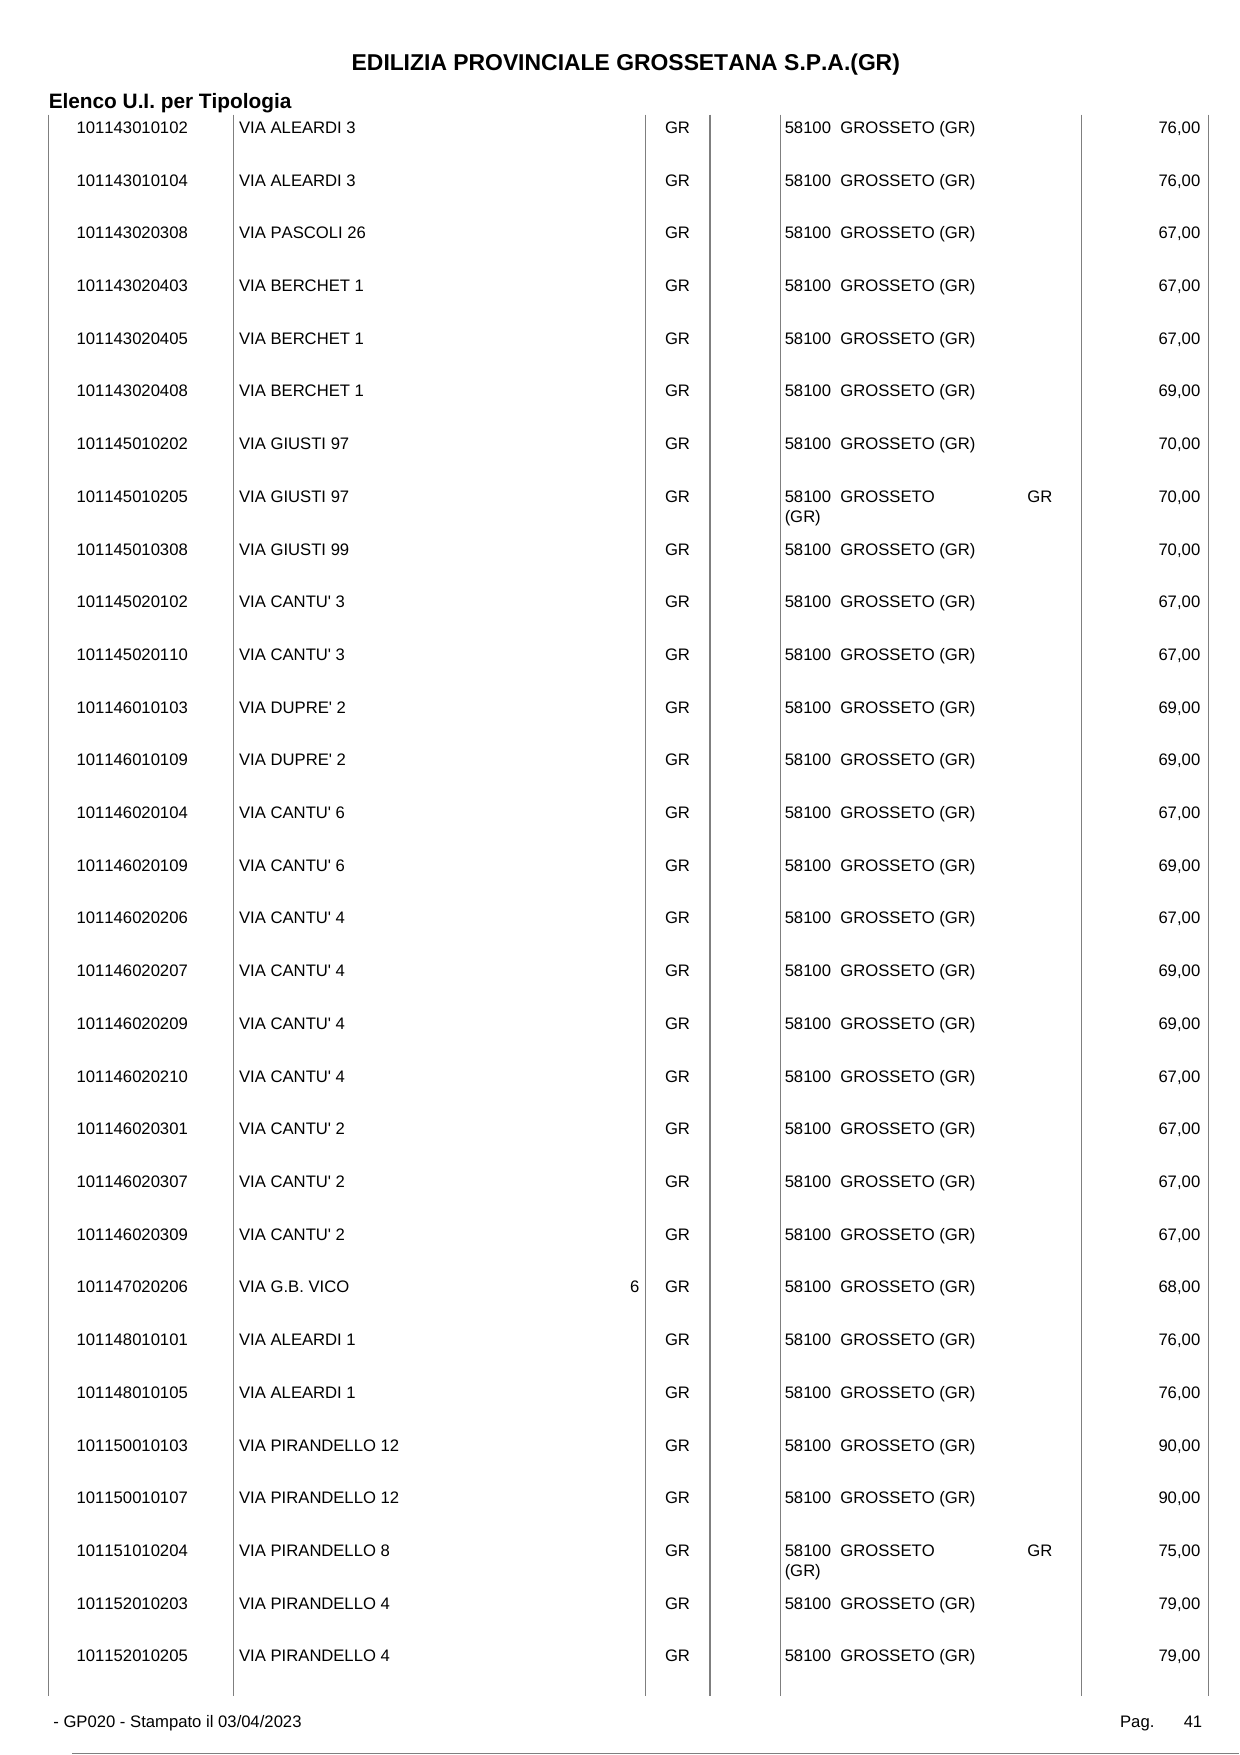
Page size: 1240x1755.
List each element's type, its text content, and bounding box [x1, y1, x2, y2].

table_cell GR [646, 1485, 709, 1538]
table_cell VIA CANTU' 3 [234, 589, 588, 642]
table_cell VIA PIRANDELLO 8 [234, 1538, 588, 1590]
table_cell 58100 GROSSETO (GR) [781, 694, 1081, 747]
table_cell [589, 747, 645, 800]
table_cell [711, 1432, 780, 1485]
table_cell GR [646, 1116, 709, 1169]
table_cell [589, 431, 645, 483]
table_cell [711, 800, 780, 852]
table_cell VIA CANTU' 2 [234, 1169, 588, 1221]
table_cell GR [646, 1432, 709, 1485]
table_cell [711, 1011, 780, 1063]
table_cell 101147020206 [49, 1274, 233, 1327]
table_cell GR [646, 1538, 709, 1590]
table_cell GR [646, 1327, 709, 1379]
table_cell VIA ALEARDI 1 [234, 1380, 588, 1432]
table_cell GR [646, 378, 709, 431]
table_cell 58100 GROSSETO (GR) [781, 958, 1081, 1011]
table_cell [589, 1116, 645, 1169]
table_cell 58100 GROSSETO GR (GR) [781, 1538, 1081, 1590]
table_cell [589, 325, 645, 378]
table_cell 67,00 [1082, 1221, 1208, 1274]
table_cell 101146010109 [49, 747, 233, 800]
table_cell [589, 167, 645, 220]
table_cell 76,00 [1082, 1380, 1208, 1432]
table_cell VIA CANTU' 2 [234, 1116, 588, 1169]
table_cell GR [646, 273, 709, 325]
table_cell 58100 GROSSETO (GR) [781, 1327, 1081, 1379]
table_cell VIA PIRANDELLO 12 [234, 1432, 588, 1485]
table_cell 58100 GROSSETO (GR) [781, 589, 1081, 642]
table_cell 67,00 [1082, 589, 1208, 642]
table_cell 101146020301 [49, 1116, 233, 1169]
table_cell [711, 1221, 780, 1274]
table_cell [589, 115, 645, 167]
table_cell [589, 273, 645, 325]
table_cell GR [646, 589, 709, 642]
table_cell [589, 1063, 645, 1116]
table_cell 58100 GROSSETO (GR) [781, 378, 1081, 431]
table_cell [711, 1538, 780, 1590]
table_cell VIA CANTU' 6 [234, 853, 588, 905]
table_cell [711, 642, 780, 694]
table_cell [711, 1274, 780, 1327]
table_cell 101146020206 [49, 905, 233, 958]
table_cell [711, 1643, 780, 1696]
table_cell 58100 GROSSETO (GR) [781, 220, 1081, 273]
table_cell [711, 853, 780, 905]
table_cell 101148010101 [49, 1327, 233, 1379]
table_cell 101146020109 [49, 853, 233, 905]
table_cell GR [646, 1169, 709, 1221]
table_cell 58100 GROSSETO (GR) [781, 1274, 1081, 1327]
table_cell VIA BERCHET 1 [234, 273, 588, 325]
table_cell VIA CANTU' 4 [234, 958, 588, 1011]
table_cell [589, 1538, 645, 1590]
table_cell [589, 220, 645, 273]
table_cell VIA PIRANDELLO 4 [234, 1590, 588, 1643]
table_cell VIA ALEARDI 3 [234, 167, 588, 220]
table_cell GR [646, 115, 709, 167]
table_cell 70,00 [1082, 431, 1208, 483]
table_cell 69,00 [1082, 1011, 1208, 1063]
table_cell [589, 1432, 645, 1485]
table_cell [711, 273, 780, 325]
table_cell [589, 1485, 645, 1538]
table_cell [711, 220, 780, 273]
table_cell 58100 GROSSETO (GR) [781, 1116, 1081, 1169]
table_cell 101152010205 [49, 1643, 233, 1696]
table_cell VIA CANTU' 2 [234, 1221, 588, 1274]
table_cell GR [646, 958, 709, 1011]
table_cell 101145010308 [49, 536, 233, 589]
table_cell 58100 GROSSETO (GR) [781, 1380, 1081, 1432]
table_cell [589, 853, 645, 905]
table_cell [711, 905, 780, 958]
table_cell 101150010107 [49, 1485, 233, 1538]
table_cell VIA DUPRE' 2 [234, 747, 588, 800]
table_cell VIA PASCOLI 26 [234, 220, 588, 273]
table_cell 101143010102 [49, 115, 233, 167]
table_cell 69,00 [1082, 747, 1208, 800]
table_cell 70,00 [1082, 484, 1208, 536]
table_cell 58100 GROSSETO (GR) [781, 747, 1081, 800]
table_cell [589, 1327, 645, 1379]
table_cell VIA BERCHET 1 [234, 325, 588, 378]
table_cell 67,00 [1082, 325, 1208, 378]
table_cell GR [646, 220, 709, 273]
table_cell 58100 GROSSETO (GR) [781, 115, 1081, 167]
table_cell 69,00 [1082, 378, 1208, 431]
table_cell 68,00 [1082, 1274, 1208, 1327]
table_cell [711, 589, 780, 642]
table_cell 101145020110 [49, 642, 233, 694]
table_cell 58100 GROSSETO GR (GR) [781, 484, 1081, 536]
table_cell 6 [589, 1274, 645, 1327]
table_cell 70,00 [1082, 536, 1208, 589]
table_cell 101150010103 [49, 1432, 233, 1485]
table_cell GR [646, 642, 709, 694]
table_cell [711, 1063, 780, 1116]
table_cell GR [646, 905, 709, 958]
table_cell 58100 GROSSETO (GR) [781, 1221, 1081, 1274]
table_cell 101143020408 [49, 378, 233, 431]
table_cell GR [646, 1643, 709, 1696]
table_cell [711, 484, 780, 536]
table_cell GR [646, 1221, 709, 1274]
table_cell GR [646, 431, 709, 483]
table_cell 67,00 [1082, 800, 1208, 852]
table_cell GR [646, 536, 709, 589]
table_cell 90,00 [1082, 1432, 1208, 1485]
table_cell GR [646, 747, 709, 800]
table_cell 67,00 [1082, 273, 1208, 325]
table_cell 69,00 [1082, 958, 1208, 1011]
table_cell GR [646, 1011, 709, 1063]
table_cell [589, 536, 645, 589]
table_cell [589, 1221, 645, 1274]
table_cell [589, 1011, 645, 1063]
table_cell 69,00 [1082, 694, 1208, 747]
table_cell [711, 1590, 780, 1643]
table_cell VIA ALEARDI 3 [234, 115, 588, 167]
table_cell [589, 958, 645, 1011]
table_cell 101146020104 [49, 800, 233, 852]
table_cell 58100 GROSSETO (GR) [781, 1590, 1081, 1643]
table_cell 58100 GROSSETO (GR) [781, 1169, 1081, 1221]
table_cell VIA PIRANDELLO 12 [234, 1485, 588, 1538]
table_cell VIA ALEARDI 1 [234, 1327, 588, 1379]
table_cell [589, 694, 645, 747]
table_cell [589, 800, 645, 852]
table_cell 101145010205 [49, 484, 233, 536]
table_cell GR [646, 325, 709, 378]
table_cell 101143020405 [49, 325, 233, 378]
table_cell [589, 378, 645, 431]
table_cell VIA CANTU' 3 [234, 642, 588, 694]
table_cell GR [646, 1274, 709, 1327]
table_cell VIA GIUSTI 99 [234, 536, 588, 589]
table_cell 67,00 [1082, 1169, 1208, 1221]
table_cell 76,00 [1082, 115, 1208, 167]
table_cell VIA GIUSTI 97 [234, 431, 588, 483]
table_cell 101146020207 [49, 958, 233, 1011]
table_cell VIA CANTU' 4 [234, 1011, 588, 1063]
table_cell VIA PIRANDELLO 4 [234, 1643, 588, 1696]
table_cell 58100 GROSSETO (GR) [781, 167, 1081, 220]
table_cell 58100 GROSSETO (GR) [781, 642, 1081, 694]
table_cell 101152010203 [49, 1590, 233, 1643]
table_cell 58100 GROSSETO (GR) [781, 1643, 1081, 1696]
table_cell 58100 GROSSETO (GR) [781, 800, 1081, 852]
table_cell VIA G.B. VICO [234, 1274, 588, 1327]
table_cell 101143020403 [49, 273, 233, 325]
table_cell [589, 1380, 645, 1432]
table_cell 58100 GROSSETO (GR) [781, 853, 1081, 905]
table_cell [711, 958, 780, 1011]
table_cell 101148010105 [49, 1380, 233, 1432]
table_cell 101145010202 [49, 431, 233, 483]
table_cell 79,00 [1082, 1590, 1208, 1643]
table_cell [711, 431, 780, 483]
table_cell 101146020210 [49, 1063, 233, 1116]
table_cell [711, 378, 780, 431]
table_cell [589, 905, 645, 958]
table_cell [711, 1169, 780, 1221]
table_cell [711, 1116, 780, 1169]
table_cell 75,00 [1082, 1538, 1208, 1590]
table_cell 101151010204 [49, 1538, 233, 1590]
table_cell 67,00 [1082, 220, 1208, 273]
table_cell GR [646, 167, 709, 220]
table_cell 101146020209 [49, 1011, 233, 1063]
table_cell [711, 694, 780, 747]
table_cell [589, 642, 645, 694]
table_cell VIA CANTU' 6 [234, 800, 588, 852]
table_cell GR [646, 800, 709, 852]
table_cell GR [646, 1380, 709, 1432]
table_cell [589, 1643, 645, 1696]
table_cell 58100 GROSSETO (GR) [781, 1485, 1081, 1538]
table_cell 101146020309 [49, 1221, 233, 1274]
table_cell 67,00 [1082, 1063, 1208, 1116]
table_cell 79,00 [1082, 1643, 1208, 1696]
table_cell [711, 747, 780, 800]
table_cell [589, 589, 645, 642]
table_cell 58100 GROSSETO (GR) [781, 1063, 1081, 1116]
table_cell VIA CANTU' 4 [234, 905, 588, 958]
table_cell [711, 1327, 780, 1379]
table_cell [711, 536, 780, 589]
table_cell 67,00 [1082, 642, 1208, 694]
table_cell 101146020307 [49, 1169, 233, 1221]
table_cell 58100 GROSSETO (GR) [781, 1432, 1081, 1485]
table_cell VIA GIUSTI 97 [234, 484, 588, 536]
table_cell GR [646, 853, 709, 905]
table_cell GR [646, 1590, 709, 1643]
table_cell [711, 1380, 780, 1432]
table_cell 101146010103 [49, 694, 233, 747]
table_cell 58100 GROSSETO (GR) [781, 905, 1081, 958]
table_cell GR [646, 484, 709, 536]
table_cell 101143010104 [49, 167, 233, 220]
table_cell 76,00 [1082, 1327, 1208, 1379]
table_cell [711, 1485, 780, 1538]
table_cell 58100 GROSSETO (GR) [781, 273, 1081, 325]
table_cell 58100 GROSSETO (GR) [781, 536, 1081, 589]
table_cell VIA CANTU' 4 [234, 1063, 588, 1116]
table_cell 67,00 [1082, 905, 1208, 958]
table_cell [711, 325, 780, 378]
table_cell GR [646, 694, 709, 747]
table_cell [711, 167, 780, 220]
table_cell 58100 GROSSETO (GR) [781, 325, 1081, 378]
table_cell 58100 GROSSETO (GR) [781, 431, 1081, 483]
table_cell 101145020102 [49, 589, 233, 642]
table_cell VIA DUPRE' 2 [234, 694, 588, 747]
table_cell 101143020308 [49, 220, 233, 273]
table_cell [711, 115, 780, 167]
table_cell 69,00 [1082, 853, 1208, 905]
table_cell 76,00 [1082, 167, 1208, 220]
table_cell 58100 GROSSETO (GR) [781, 1011, 1081, 1063]
table_cell GR [646, 1063, 709, 1116]
table_cell 67,00 [1082, 1116, 1208, 1169]
table_cell [589, 1590, 645, 1643]
table_cell [589, 484, 645, 536]
table_cell [589, 1169, 645, 1221]
table_cell 90,00 [1082, 1485, 1208, 1538]
table_cell VIA BERCHET 1 [234, 378, 588, 431]
